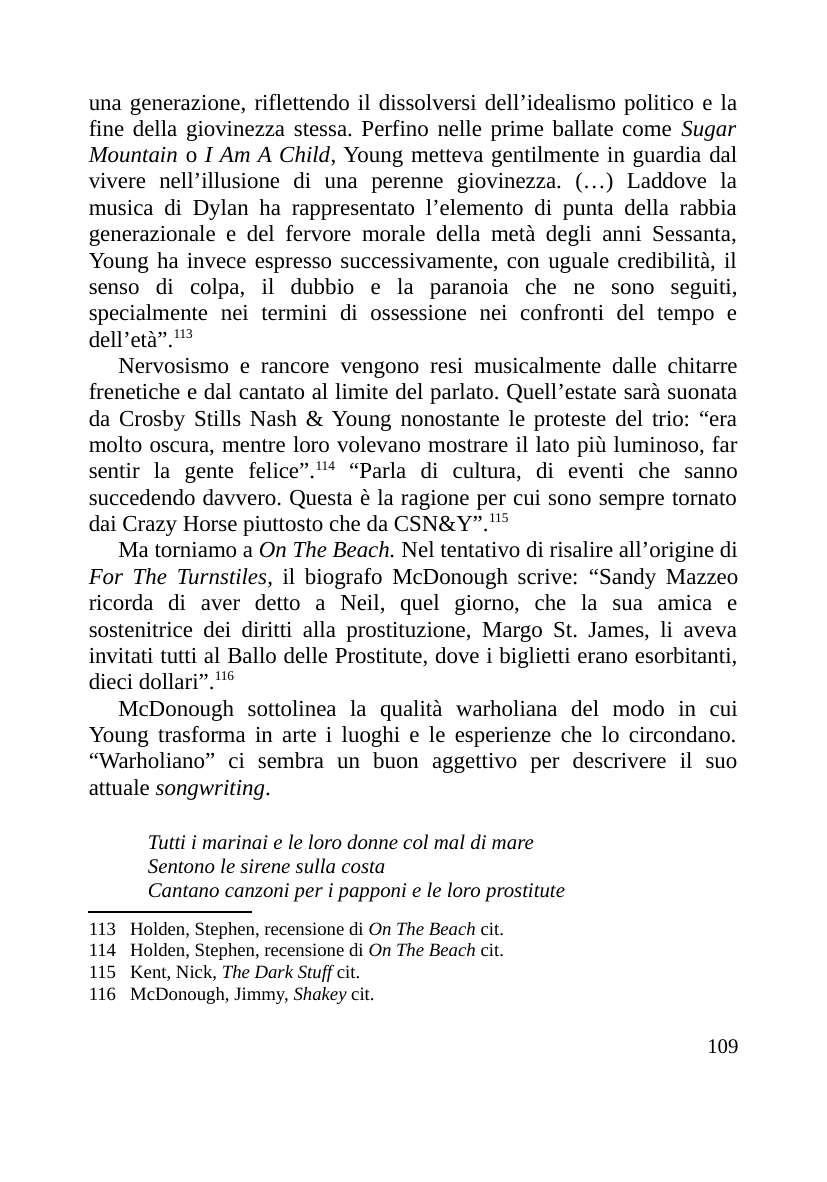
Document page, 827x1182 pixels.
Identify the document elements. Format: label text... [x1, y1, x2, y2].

text Kent, Nick, The Dark Stuff cit. [88, 961, 738, 982]
text Holden, Stephen, recensione di On The Beach cit. [88, 939, 738, 961]
text Tutti i marinai e le loro donne col mal di mare [88, 829, 738, 854]
text Nervosismo e rancore vengono resi musicalmente dalle chitarre frenetiche e dal cantato al limite del parlato. Quell’estate sarà suonata da Crosby Stills Nash & Young nonostante le proteste del trio: “era molto oscura, mentre loro volevano mostrare il lato più luminoso, far sentir la gente felice”. “Parla di cultura, di eventi che sanno succedendo davvero. Questa è la ragione per cui sono sempre tornato dai Crazy Horse piuttosto che da CSN&Y”. [88, 352, 738, 537]
text Holden, Stephen, recensione di On The Beach cit. [88, 918, 738, 939]
text Ma torniamo a On The Beach. Nel tentativo di risalire all’origine di For The Turnstiles, il biografo McDonough scrive: “Sandy Mazzeo ricorda di aver detto a Neil, quel giorno, che la sua amica e sostenitrice dei diritti alla prostituzione, Margo St. James, li aveva invitati tutti al Ballo delle Prostitute, dove i biglietti erano esorbitanti, dieci dollari”. [88, 537, 738, 695]
text una generazione, riflettendo il dissolversi dell’idealismo politico e la fine della giovinezza stessa. Perfino nelle prime ballate come Sugar Mountain o I Am A Child, Young metteva gentilmente in guardia dal vivere nell’illusione di una perenne giovinezza. (…) Laddove la musica di Dylan ha rappresentato l’elemento di punta della rabbia generazionale e del fervore morale della metà degli anni Sessanta, Young ha invece espresso successivamente, con uguale credibilità, il senso di colpa, il dubbio e la paranoia che ne sono seguiti, specialmente nei termini di ossessione nei confronti del tempo e dell’età”. [88, 88, 738, 352]
text Sentono le sirene sulla costa [88, 854, 738, 878]
text Cantano canzoni per i papponi e le loro prostitute [88, 878, 738, 902]
text McDonough sottolinea la qualità warholiana del modo in cui Young trasforma in arte i luoghi e le esperienze che lo circondano. “Warholiano” ci sembra un buon aggettivo per descrivere il suo attuale songwriting. [88, 695, 738, 800]
text McDonough, Jimmy, Shakey cit. [88, 982, 738, 1004]
